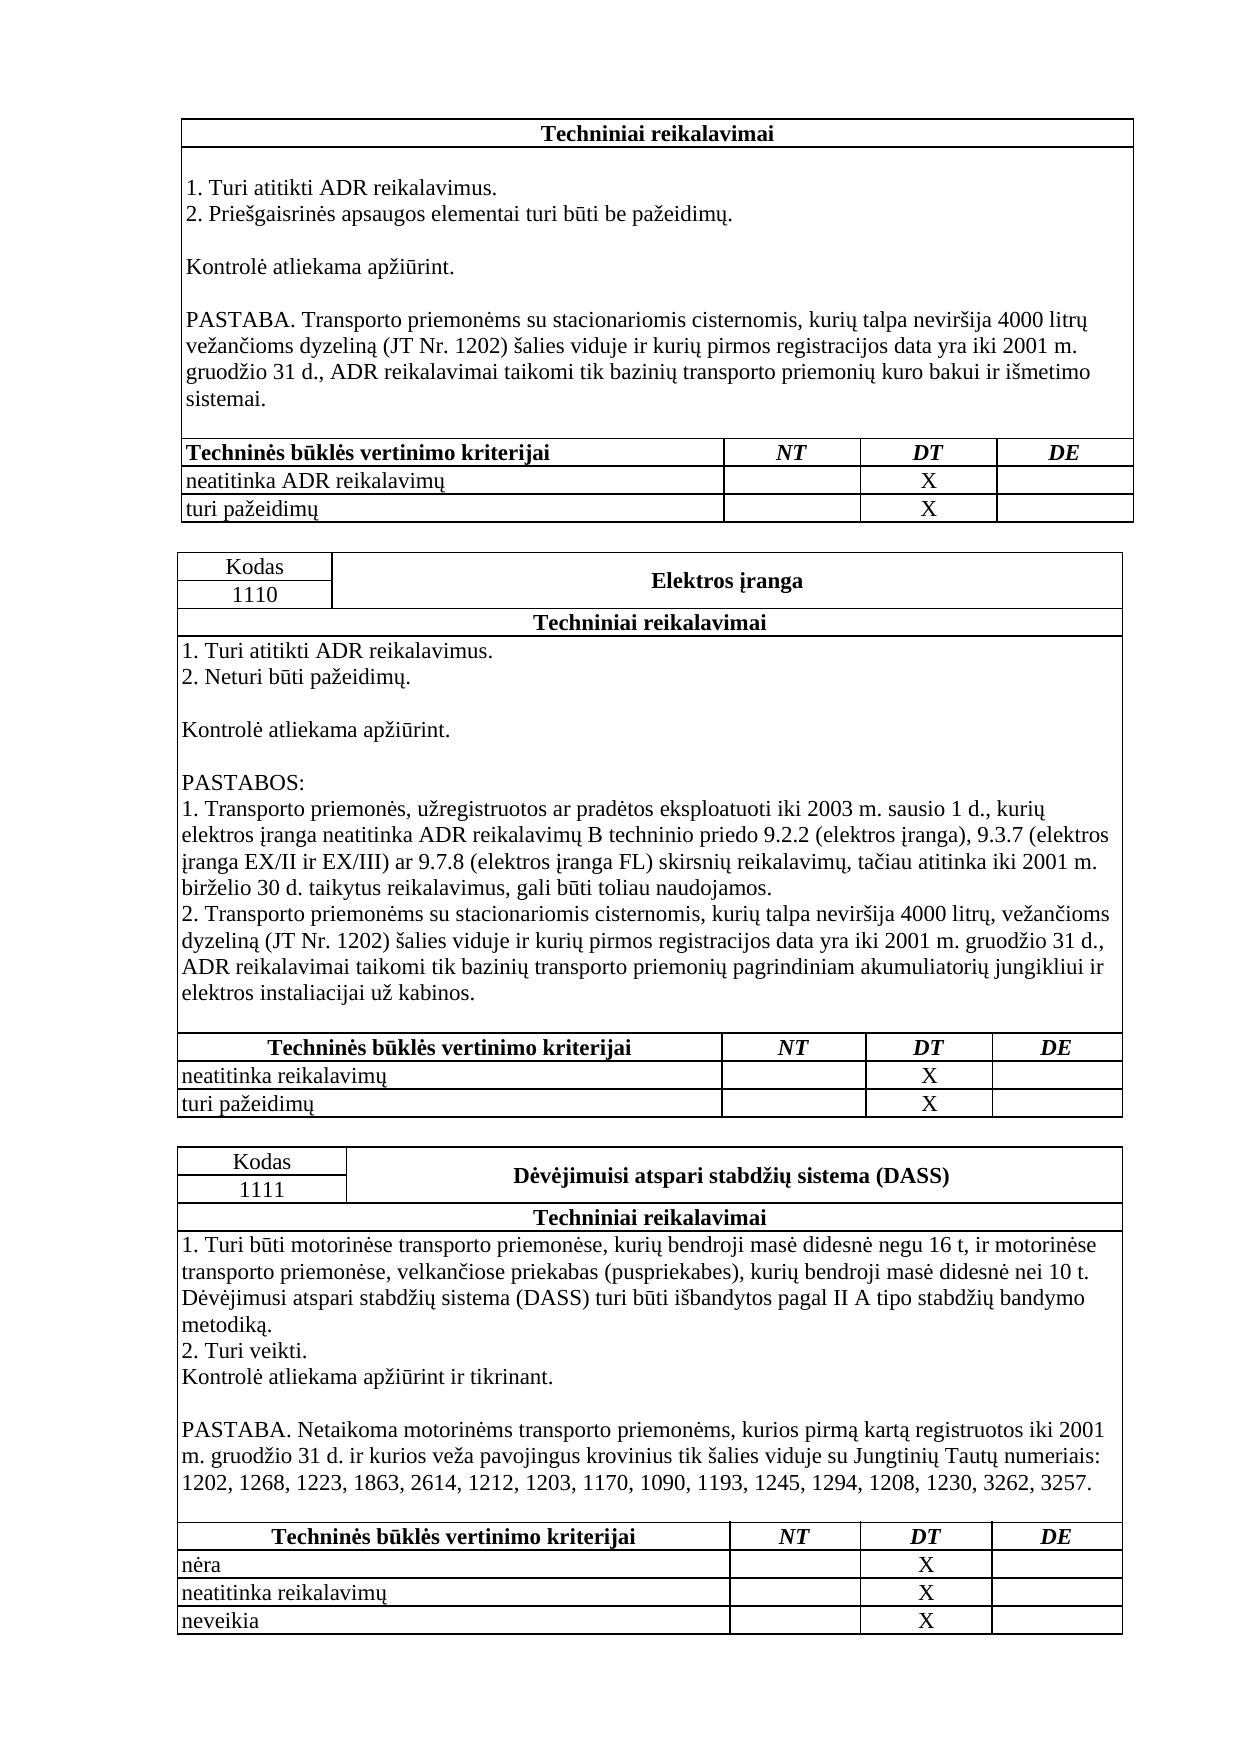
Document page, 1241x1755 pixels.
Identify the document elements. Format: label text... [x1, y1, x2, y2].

table_cell Techninės būklės vertinimo kriterijai [178, 1523, 729, 1549]
table_cell 1110 [178, 581, 331, 607]
table_cell [731, 1607, 860, 1633]
table_cell DT [861, 1523, 991, 1549]
table_cell DE [998, 439, 1133, 465]
table_cell [998, 495, 1133, 521]
table_cell DE [993, 1523, 1122, 1549]
table_cell [993, 1062, 1122, 1088]
table_cell DT [867, 1034, 992, 1060]
table_cell NT [731, 1523, 860, 1549]
table_cell [993, 1607, 1122, 1633]
table_cell 1111 [178, 1176, 346, 1202]
table_cell neveikia [178, 1607, 729, 1633]
table_cell Techninės būklės vertinimo kriterijai [182, 439, 723, 465]
table_cell 1. Turi atitikti ADR reikalavimus. 2. Neturi būti pažeidimų. Kontrolė atliekama apžiūrint. PASTABOS: 1. Transporto priemonės, užregistruotos ar pradėtos eksploatuoti iki 2003 m. sausio 1 d., kurių elektros įranga neatitinka ADR reikalavimų B techninio priedo 9.2.2 (elektros įranga), 9.3.7 (elektros įranga EX/II ir EX/III) ar 9.7.8 (elektros įranga FL) skirsnių reikalavimų, tačiau atitinka iki 2001 m. birželio 30 d. taikytus reikalavimus, gali būti toliau naudojamos. 2. Transporto priemonėms su stacionariomis cisternomis, kurių talpa neviršija 4000 litrų, vežančioms dyzeliną (JT Nr. 1202) šalies viduje ir kurių pirmos registracijos data yra iki 2001 m. gruodžio 31 d., ADR reikalavimai taikomi tik bazinių transporto priemonių pagrindiniam akumuliatorių jungikliui ir elektros instaliacijai už kabinos. [178, 637, 1122, 1032]
table_cell [993, 1551, 1122, 1577]
table_header Elektros įranga [333, 553, 1122, 607]
table_cell [731, 1551, 860, 1577]
table_cell [725, 495, 860, 521]
table_cell NT [723, 1034, 865, 1060]
table_cell DE [993, 1034, 1122, 1060]
table_cell X [861, 495, 996, 521]
table_cell turi pažeidimų [182, 495, 723, 521]
table_cell [993, 1579, 1122, 1605]
table_cell neatitinka reikalavimų [178, 1579, 729, 1605]
table_cell DT [861, 439, 996, 465]
table_cell X [861, 1579, 991, 1605]
table_header Dėvėjimuisi atspari stabdžių sistema (DASS) [347, 1148, 1122, 1202]
table_cell nėra [178, 1551, 729, 1577]
table_cell Techniniai reikalavimai [178, 1204, 1122, 1230]
table_cell turi pažeidimų [178, 1090, 721, 1116]
table_cell 1. Turi atitikti ADR reikalavimus. 2. Priešgaisrinės apsaugos elementai turi būti be pažeidimų. Kontrolė atliekama apžiūrint. PASTABA. Transporto priemonėms su stacionariomis cisternomis, kurių talpa neviršija 4000 litrų vežančioms dyzeliną (JT Nr. 1202) šalies viduje ir kurių pirmos registracijos data yra iki 2001 m. gruodžio 31 d., ADR reikalavimai taikomi tik bazinių transporto priemonių kuro bakui ir išmetimo sistemai. [182, 148, 1133, 437]
table_cell X [867, 1090, 992, 1116]
table_cell [731, 1579, 860, 1605]
table_cell [993, 1090, 1122, 1116]
table_header Kodas [178, 1148, 346, 1174]
table_cell X [867, 1062, 992, 1088]
table_cell [725, 467, 860, 493]
table_cell X [861, 1551, 991, 1577]
table_cell X [861, 467, 996, 493]
table_cell Techniniai reikalavimai [178, 609, 1122, 635]
table_cell neatitinka ADR reikalavimų [182, 467, 723, 493]
table_cell NT [725, 439, 860, 465]
table_cell [723, 1090, 865, 1116]
table_cell [723, 1062, 865, 1088]
table_cell 1. Turi būti motorinėse transporto priemonėse, kurių bendroji masė didesnė negu 16 t, ir motorinėse transporto priemonėse, velkančiose priekabas (puspriekabes), kurių bendroji masė didesnė nei 10 t. Dėvėjimusi atspari stabdžių sistema (DASS) turi būti išbandytos pagal II A tipo stabdžių bandymo metodiką. 2. Turi veikti. Kontrolė atliekama apžiūrint ir tikrinant. PASTABA. Netaikoma motorinėms transporto priemonėms, kurios pirmą kartą registruotos iki 2001 m. gruodžio 31 d. ir kurios veža pavojingus krovinius tik šalies viduje su Jungtinių Tautų numeriais: 1202, 1268, 1223, 1863, 2614, 1212, 1203, 1170, 1090, 1193, 1245, 1294, 1208, 1230, 3262, 3257. [178, 1232, 1122, 1521]
table_header Kodas [178, 553, 331, 579]
table_cell [998, 467, 1133, 493]
table_cell Techniniai reikalavimai [182, 120, 1133, 146]
table_cell Techninės būklės vertinimo kriterijai [178, 1034, 721, 1060]
table_cell X [861, 1607, 991, 1633]
table_cell neatitinka reikalavimų [178, 1062, 721, 1088]
